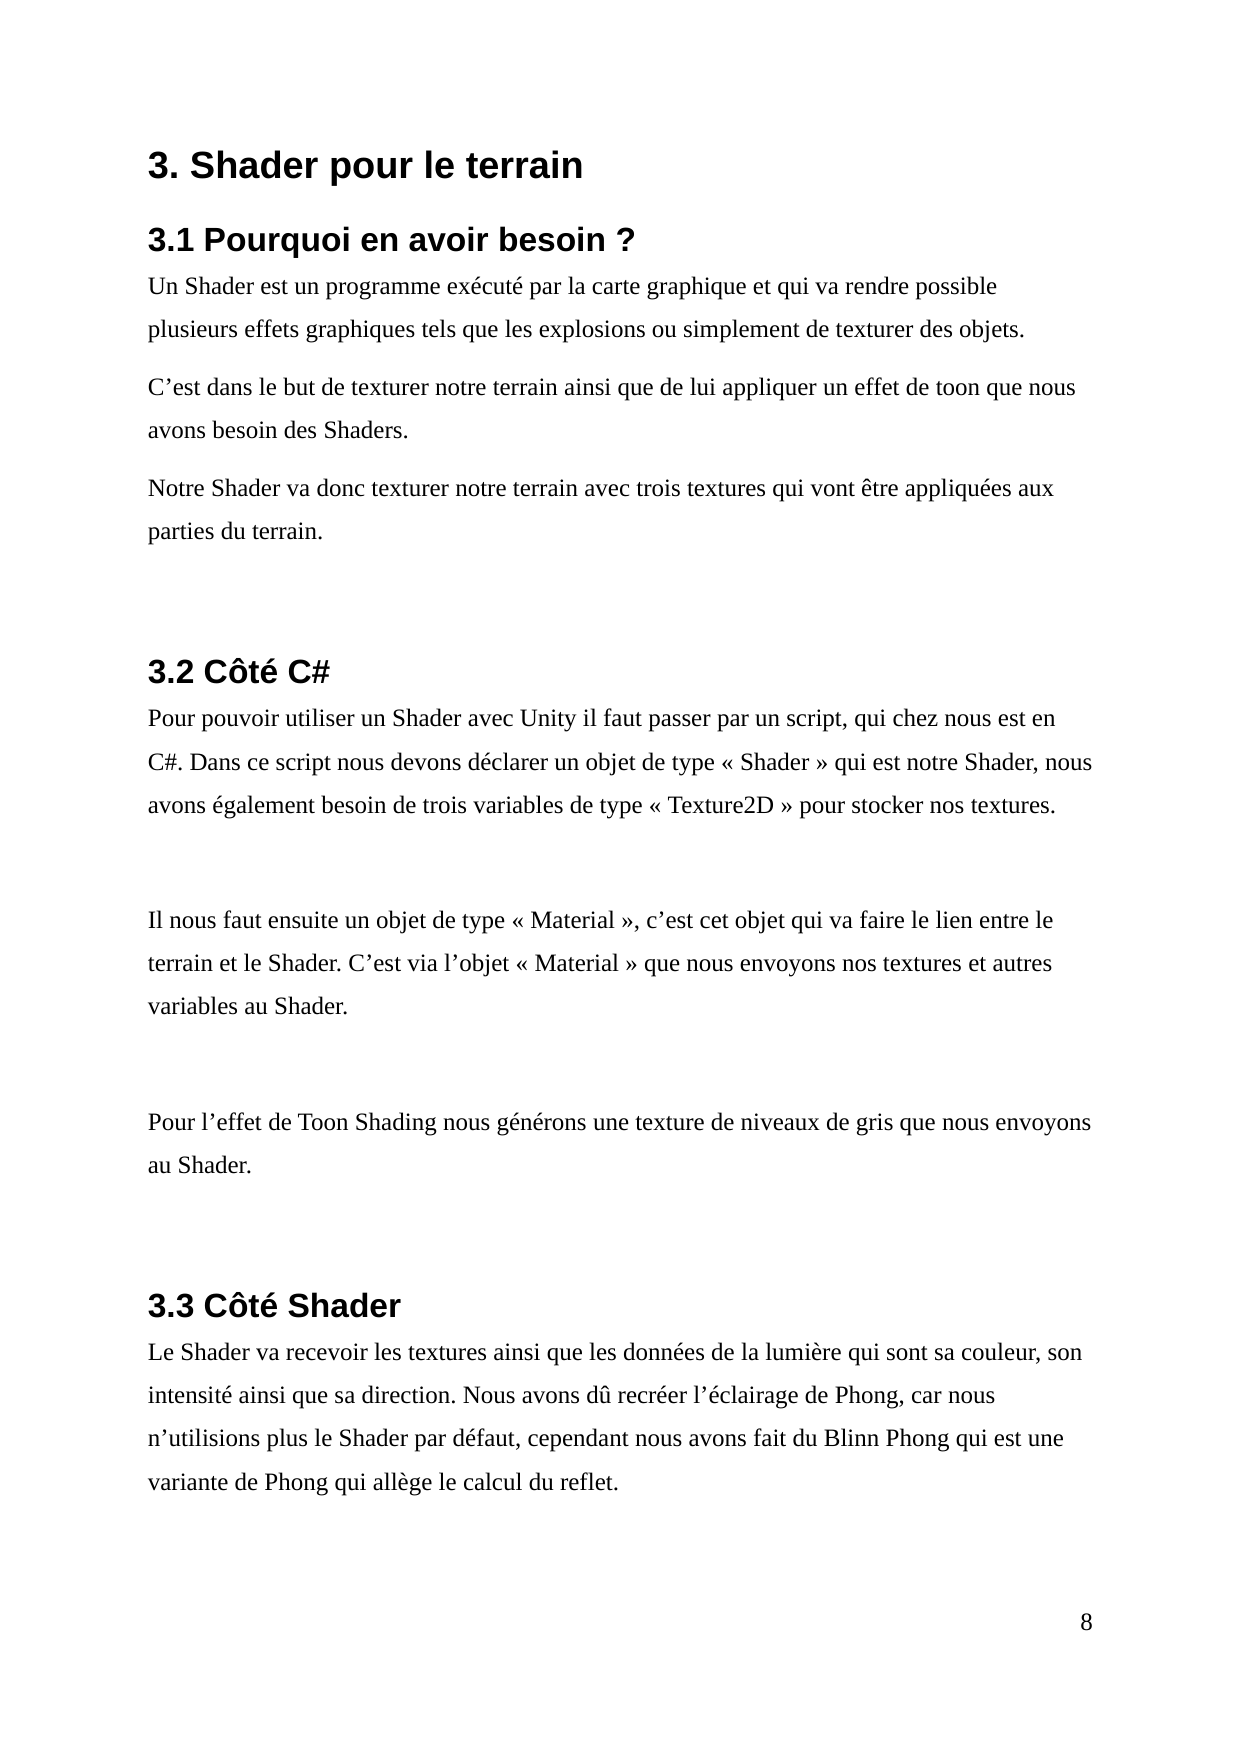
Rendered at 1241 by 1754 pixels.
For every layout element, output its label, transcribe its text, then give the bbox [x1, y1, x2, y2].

text Notre Shader va donc texturer notre terrain avec trois textures qui vont être appliquées aux parties du terrain. [148, 473, 1093, 545]
text Pour l’effet de Toon Shading nous générons une texture de niveaux de gris que nous envoyons au Shader. [148, 1107, 1093, 1179]
text C’est dans le but de texturer notre terrain ainsi que de lui appliquer un effet de toon que nous avons besoin des Shaders. [148, 372, 1093, 444]
text Le Shader va recevoir les textures ainsi que les données de la lumière qui sont sa couleur, son intensité ainsi que sa direction. Nous avons dû recréer l’éclairage de Phong, car nous n’utilisions plus le Shader par défaut, cependant nous avons fait du Blinn Phong qui est une variante de Phong qui allège le calcul du reflet. [148, 1337, 1093, 1495]
subtitle 3.2 Côté C# [148, 652, 1093, 691]
text Un Shader est un programme exécuté par la carte graphique et qui va rendre possible plusieurs effets graphiques tels que les explosions ou simplement de texturer des objets. [148, 271, 1093, 343]
subtitle 3.3 Côté Shader [148, 1286, 1093, 1325]
text Il nous faut ensuite un objet de type « Material », c’est cet objet qui va faire le lien entre le terrain et le Shader. C’est via l’objet « Material » que nous envoyons nos textures et autres variables au Shader. [148, 905, 1093, 1020]
subtitle 3.1 Pourquoi en avoir besoin ? [148, 220, 1093, 259]
subtitle 3. Shader pour le terrain [148, 143, 1093, 187]
text Pour pouvoir utiliser un Shader avec Unity il faut passer par un script, qui chez nous est en C#. Dans ce script nous devons déclarer un objet de type « Shader » qui est notre Shader, nous avons également besoin de trois variables de type « Texture2D » pour stocker nos textures. [148, 703, 1093, 818]
